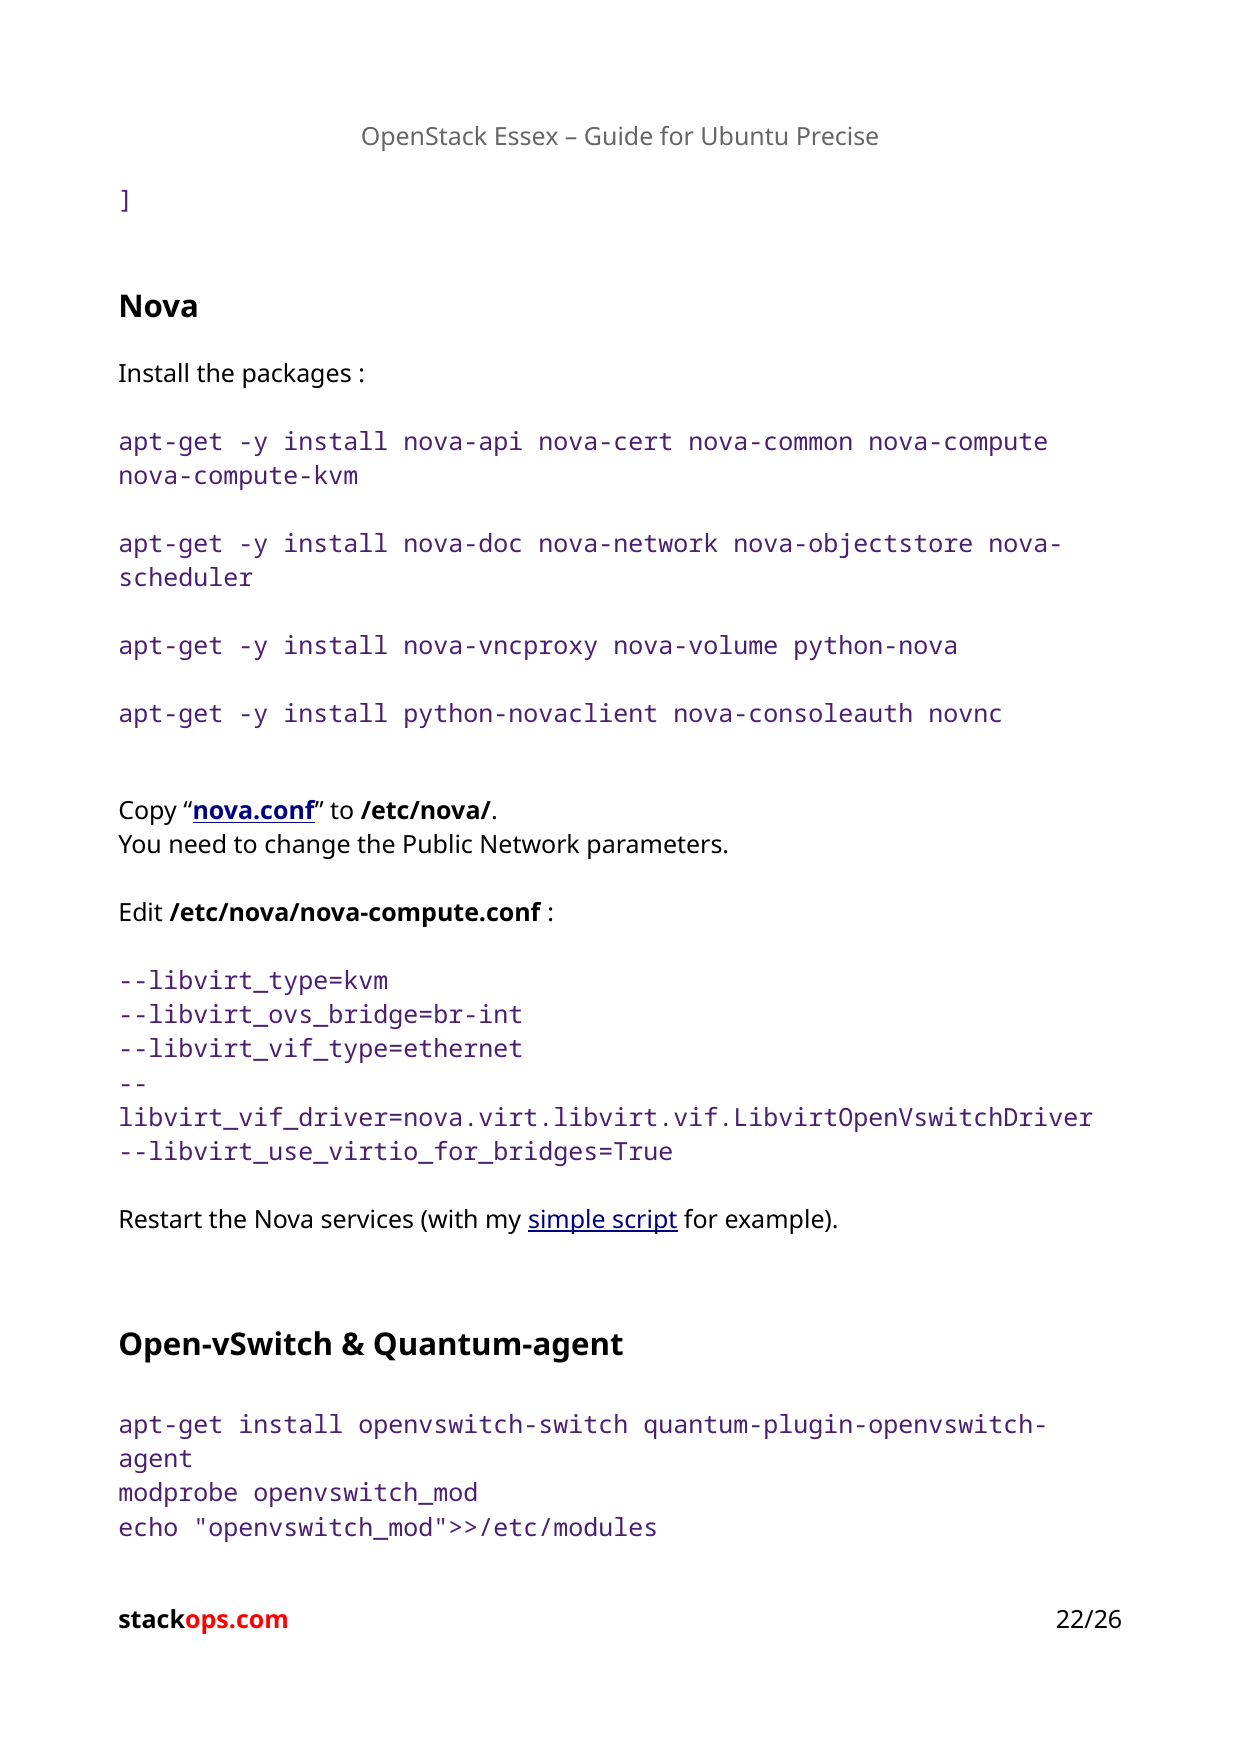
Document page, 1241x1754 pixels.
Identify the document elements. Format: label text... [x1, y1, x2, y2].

text apt-get install openvswitch-switch quantum-plugin-openvswitch-agent [118, 1407, 1122, 1475]
text --libvirt_ovs_bridge=br-int [118, 997, 1122, 1031]
text echo "openvswitch_mod">>/etc/modules [118, 1509, 1122, 1543]
text apt-get -y install nova-doc nova-network nova-objectstore nova-scheduler [118, 526, 1122, 594]
text apt-get -y install nova-vncproxy nova-volume python-nova [118, 628, 1122, 662]
text --libvirt_vif_type=ethernet [118, 1031, 1122, 1065]
text Copy “nova.conf” to /etc/nova/. [118, 793, 1122, 827]
text Edit /etc/nova/nova-compute.conf : [118, 895, 1122, 929]
text modprobe openvswitch_mod [118, 1475, 1122, 1509]
text apt-get -y install nova-api nova-cert nova-common nova-compute nova-compute-kvm [118, 423, 1122, 491]
text --libvirt_use_virtio_for_bridges=True [118, 1133, 1122, 1167]
text --libvirt_type=kvm [118, 963, 1122, 997]
text Install the packages : [118, 355, 1122, 389]
text ] [118, 182, 1122, 216]
text Open-vSwitch & Quantum-agent [118, 1322, 1122, 1364]
text Restart the Nova services (with my simple script for example). [118, 1201, 1122, 1236]
text apt-get -y install python-novaclient nova-consoleauth novnc [118, 696, 1122, 730]
text You need to change the Public Network parameters. [118, 827, 1122, 861]
text --libvirt_vif_driver=nova.virt.libvirt.vif.LibvirtOpenVswitchDriver [118, 1065, 1122, 1133]
text Nova [118, 284, 1122, 326]
